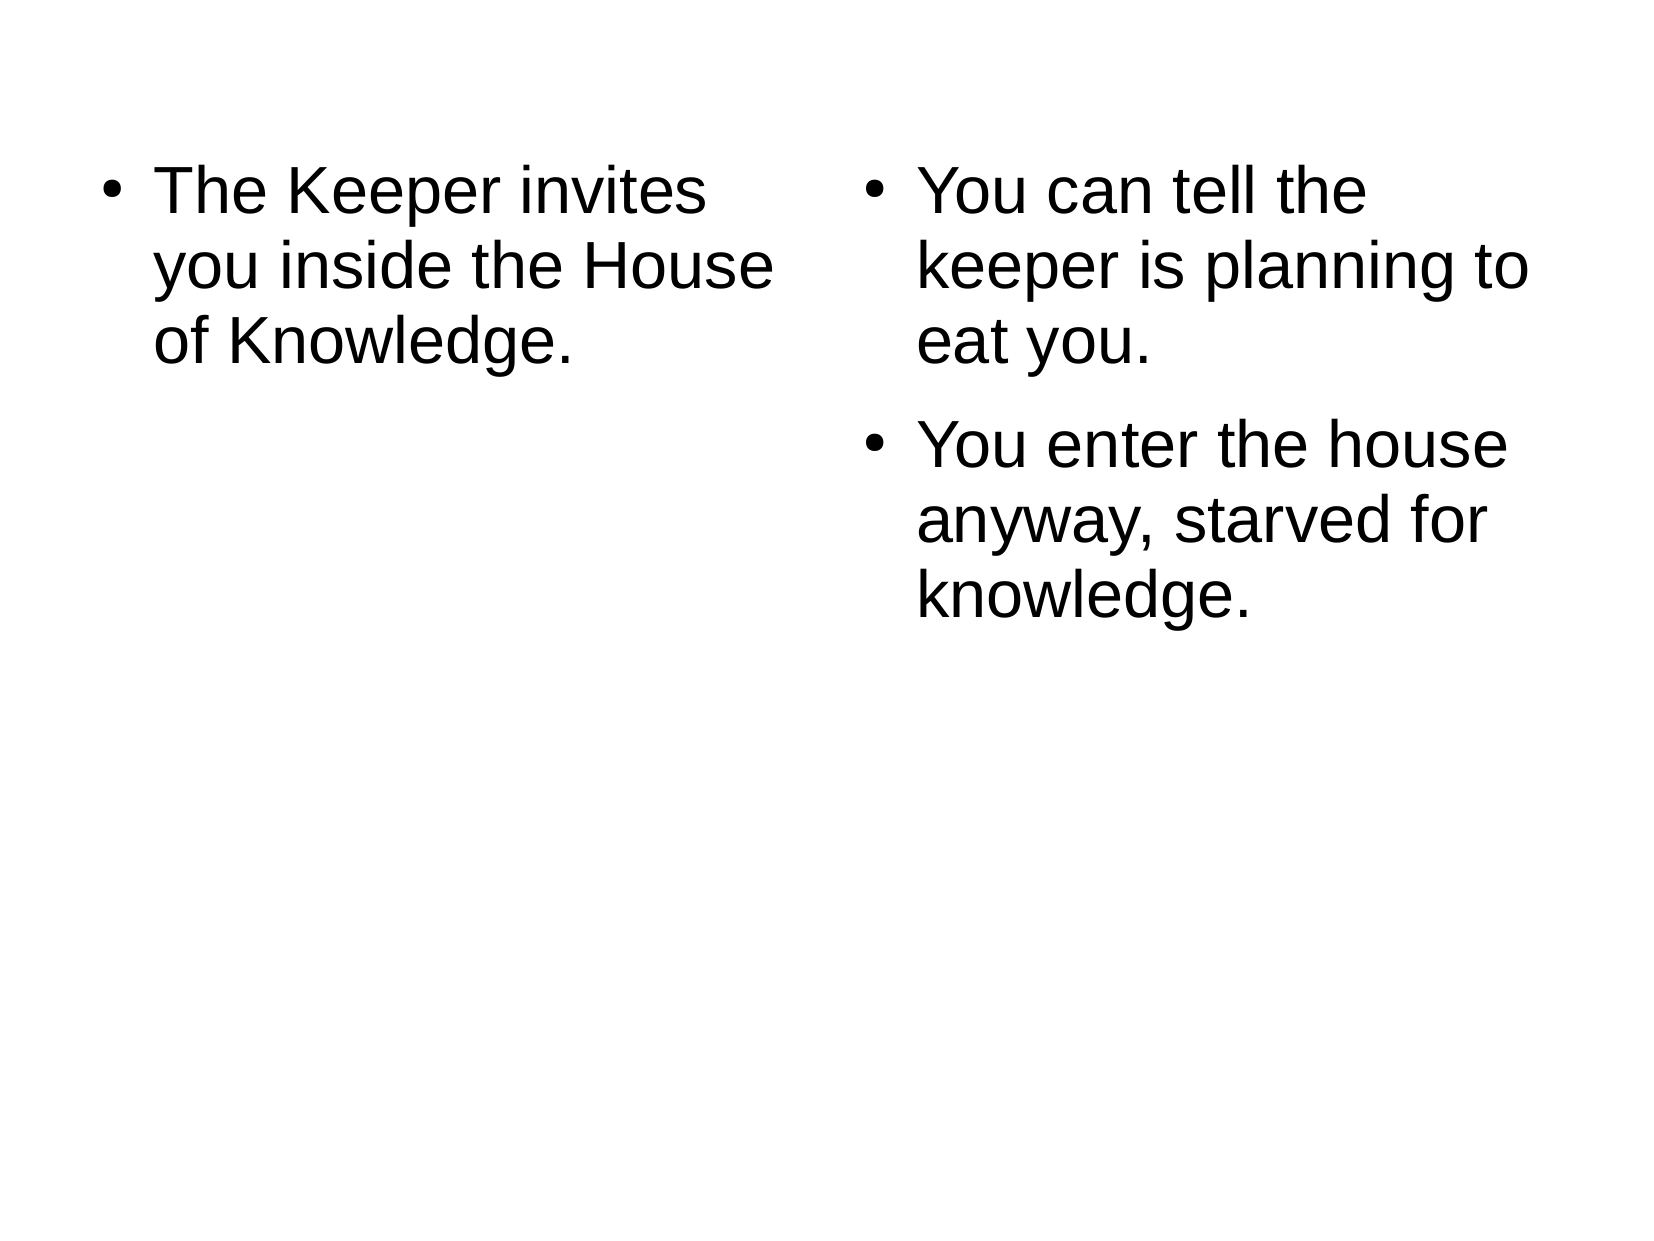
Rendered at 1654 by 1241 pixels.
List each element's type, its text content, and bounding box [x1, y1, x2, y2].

list The Keeper invites you inside the House of Knowledge. [82, 153, 809, 1010]
list You can tell the keeper is planning to eat you. You enter the house anyway, starved for knowledge. [845, 153, 1572, 1010]
